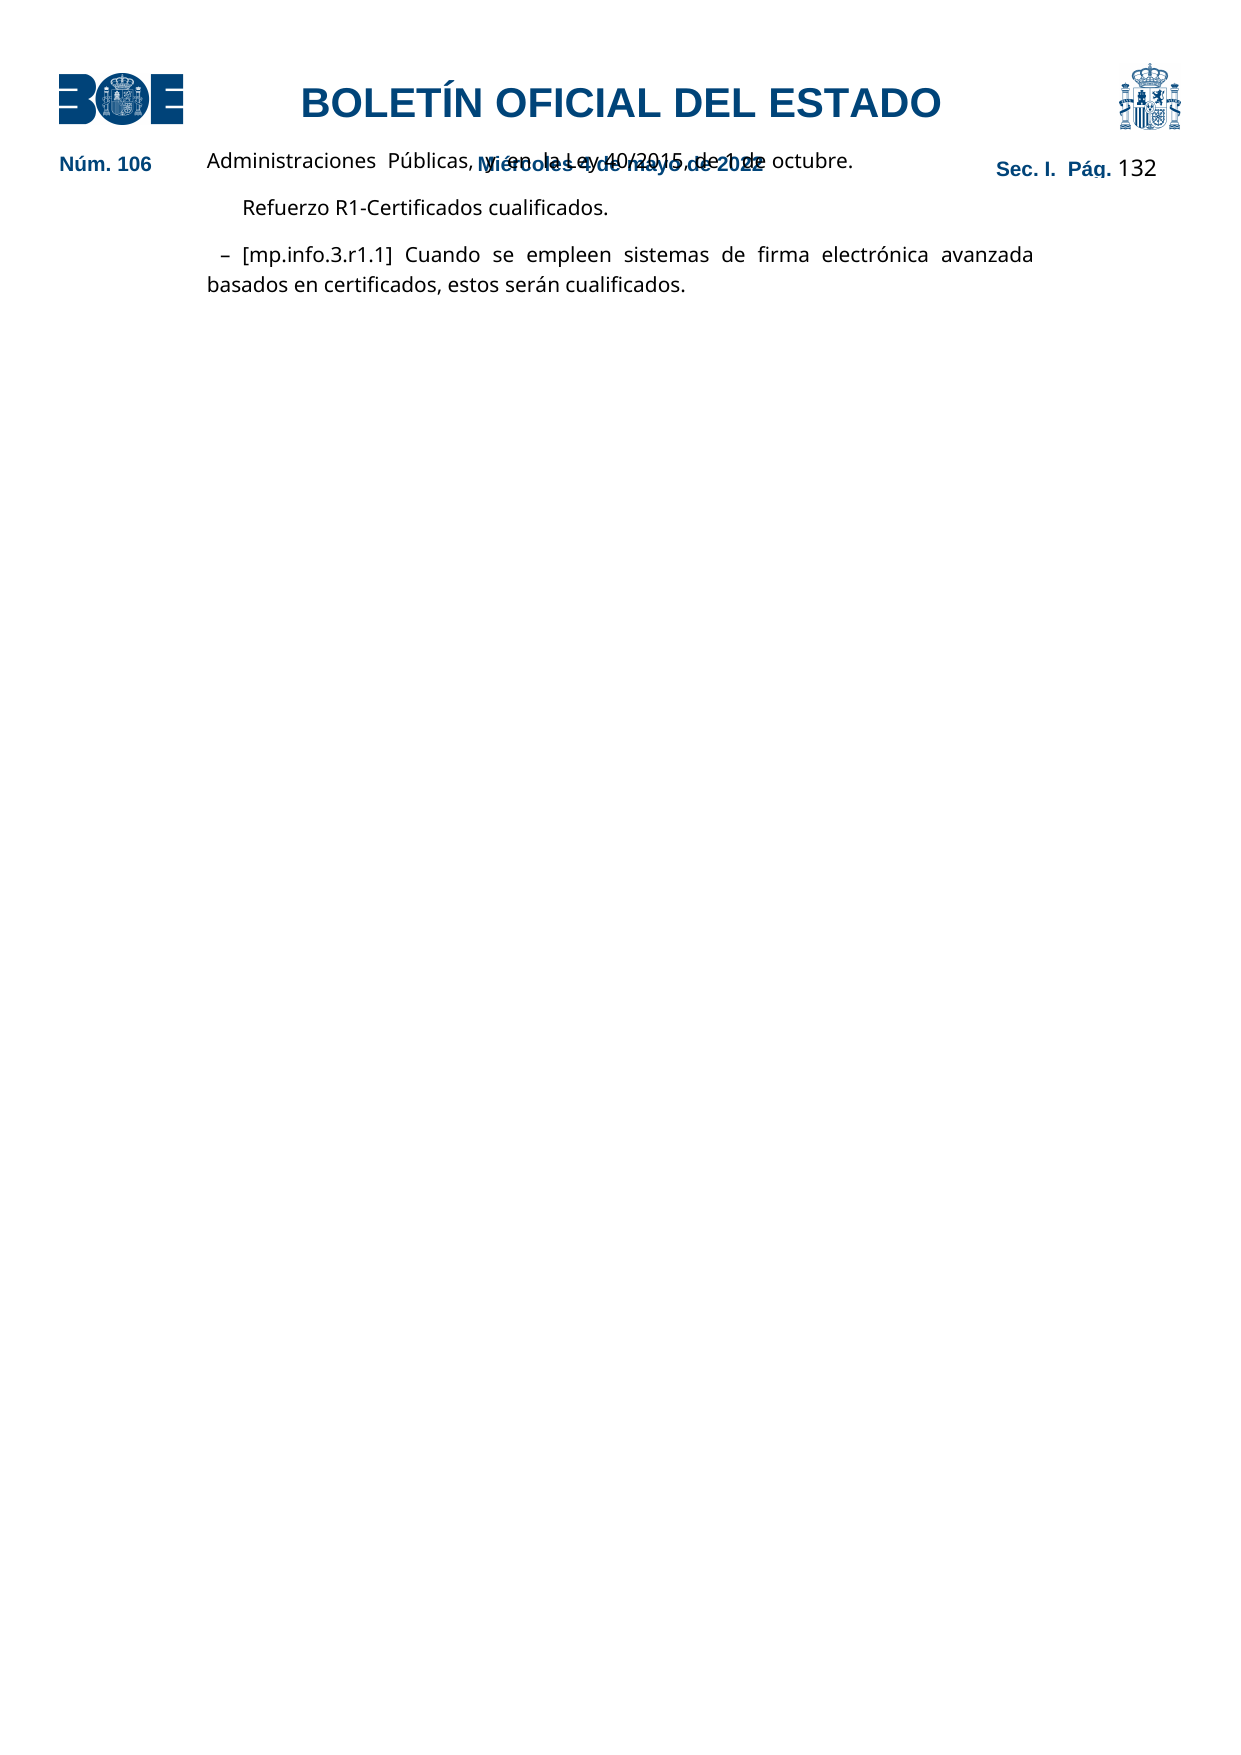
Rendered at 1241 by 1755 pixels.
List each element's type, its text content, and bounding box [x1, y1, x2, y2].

list [mp.info.3.r1.1] Cuando se empleen sistemas de firma electrónica avanzada basados en certificados, estos serán cualificados. [184, 241, 1034, 298]
text Refuerzo R1-Certificados cualificados. [242, 193, 1199, 222]
